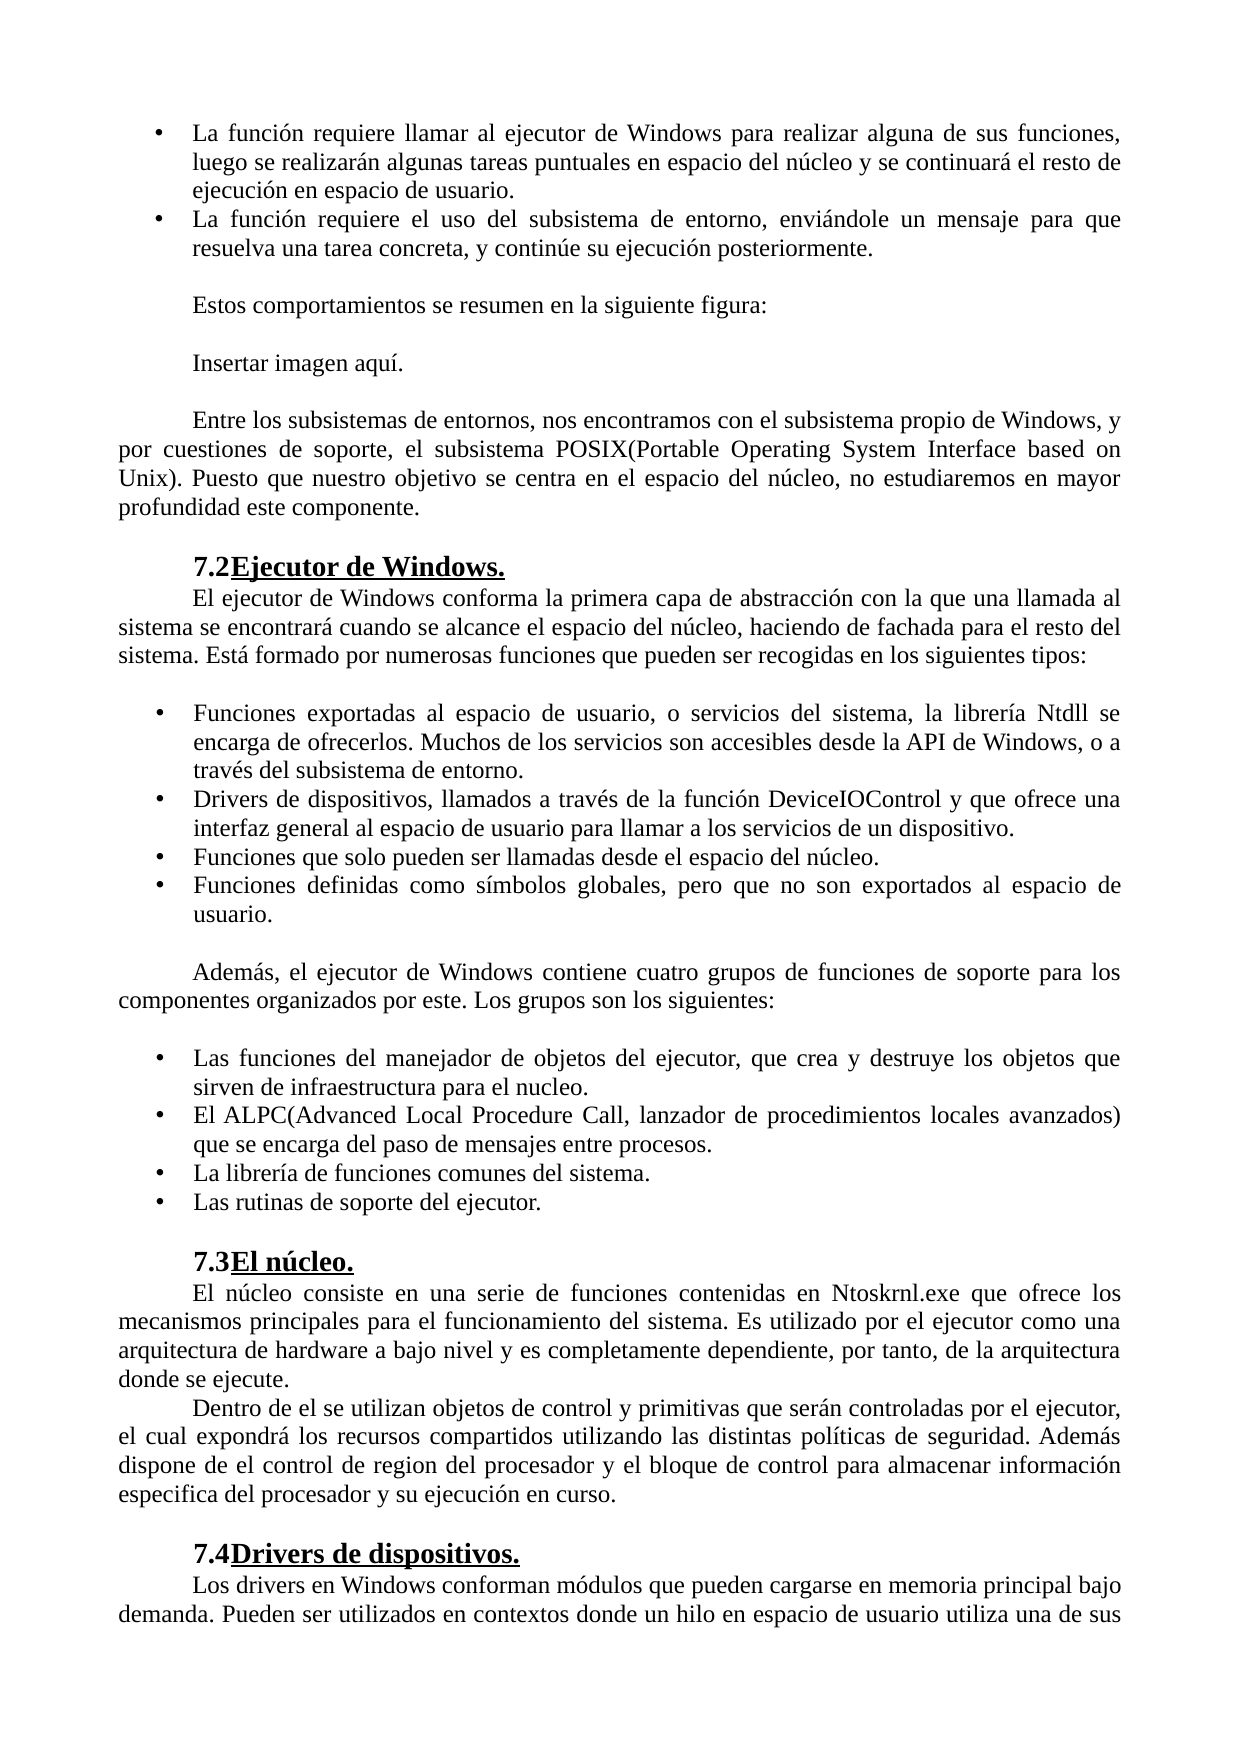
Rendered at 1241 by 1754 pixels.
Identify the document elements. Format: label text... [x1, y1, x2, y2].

list Drivers de dispositivos. [193, 1536, 1122, 1570]
text Dentro de el se utilizan objetos de control y primitivas que serán controladas por el ejecutor, el cual expondrá los recursos compartidos utilizando las distintas políticas de seguridad. Además dispone de el control de region del procesador y el bloque de control para almacenar información especifica del procesador y su ejecución en curso. [118, 1393, 1122, 1508]
text Además, el ejecutor de Windows contiene cuatro grupos de funciones de soporte para los componentes organizados por este. Los grupos son los siguientes: [118, 957, 1122, 1014]
text Entre los subsistemas de entornos, nos encontramos con el subsistema propio de Windows, y por cuestiones de soporte, el subsistema POSIX(Portable Operating System Interface based on Unix). Puesto que nuestro objetivo se centra en el espacio del núcleo, no estudiaremos en mayor profundidad este componente. [118, 406, 1122, 521]
list La librería de funciones comunes del sistema. [156, 1158, 1122, 1187]
text Estos comportamientos se resumen en la siguiente figura: [118, 291, 1122, 319]
list Ejecutor de Windows. [193, 549, 1122, 583]
list La función requiere llamar al ejecutor de Windows para realizar alguna de sus funciones, luego se realizarán algunas tareas puntuales en espacio del núcleo y se continuará el resto de ejecución en espacio de usuario. [154, 118, 1122, 204]
list Funciones definidas como símbolos globales, pero que no son exportados al espacio de usuario. [156, 870, 1122, 928]
text El ejecutor de Windows conforma la primera capa de abstracción con la que una llamada al sistema se encontrará cuando se alcance el espacio del núcleo, haciendo de fachada para el resto del sistema. Está formado por numerosas funciones que pueden ser recogidas en los siguientes tipos: [118, 583, 1122, 669]
list La función requiere el uso del subsistema de entorno, enviándole un mensaje para que resuelva una tarea concreta, y continúe su ejecución posteriormente. [154, 204, 1122, 262]
text Insertar imagen aquí. [118, 348, 1122, 377]
list Funciones exportadas al espacio de usuario, o servicios del sistema, la librería Ntdll se encarga de ofrecerlos. Muchos de los servicios son accesibles desde la API de Windows, o a través del subsistema de entorno. [156, 698, 1122, 784]
list Drivers de dispositivos, llamados a través de la función DeviceIOControl y que ofrece una interfaz general al espacio de usuario para llamar a los servicios de un dispositivo. [156, 784, 1122, 842]
list Las rutinas de soporte del ejecutor. [156, 1187, 1122, 1215]
list Las funciones del manejador de objetos del ejecutor, que crea y destruye los objetos que sirven de infraestructura para el nucleo. [156, 1043, 1122, 1100]
list El núcleo. [193, 1244, 1122, 1278]
list Funciones que solo pueden ser llamadas desde el espacio del núcleo. [156, 842, 1122, 870]
text Los drivers en Windows conforman módulos que pueden cargarse en memoria principal bajo demanda. Pueden ser utilizados en contextos donde un hilo en espacio de usuario utiliza una de sus [118, 1570, 1122, 1627]
text El núcleo consiste en una serie de funciones contenidas en Ntoskrnl.exe que ofrece los mecanismos principales para el funcionamiento del sistema. Es utilizado por el ejecutor como una arquitectura de hardware a bajo nivel y es completamente dependiente, por tanto, de la arquitectura donde se ejecute. [118, 1278, 1122, 1393]
list El ALPC(Advanced Local Procedure Call, lanzador de procedimientos locales avanzados) que se encarga del paso de mensajes entre procesos. [156, 1100, 1122, 1158]
